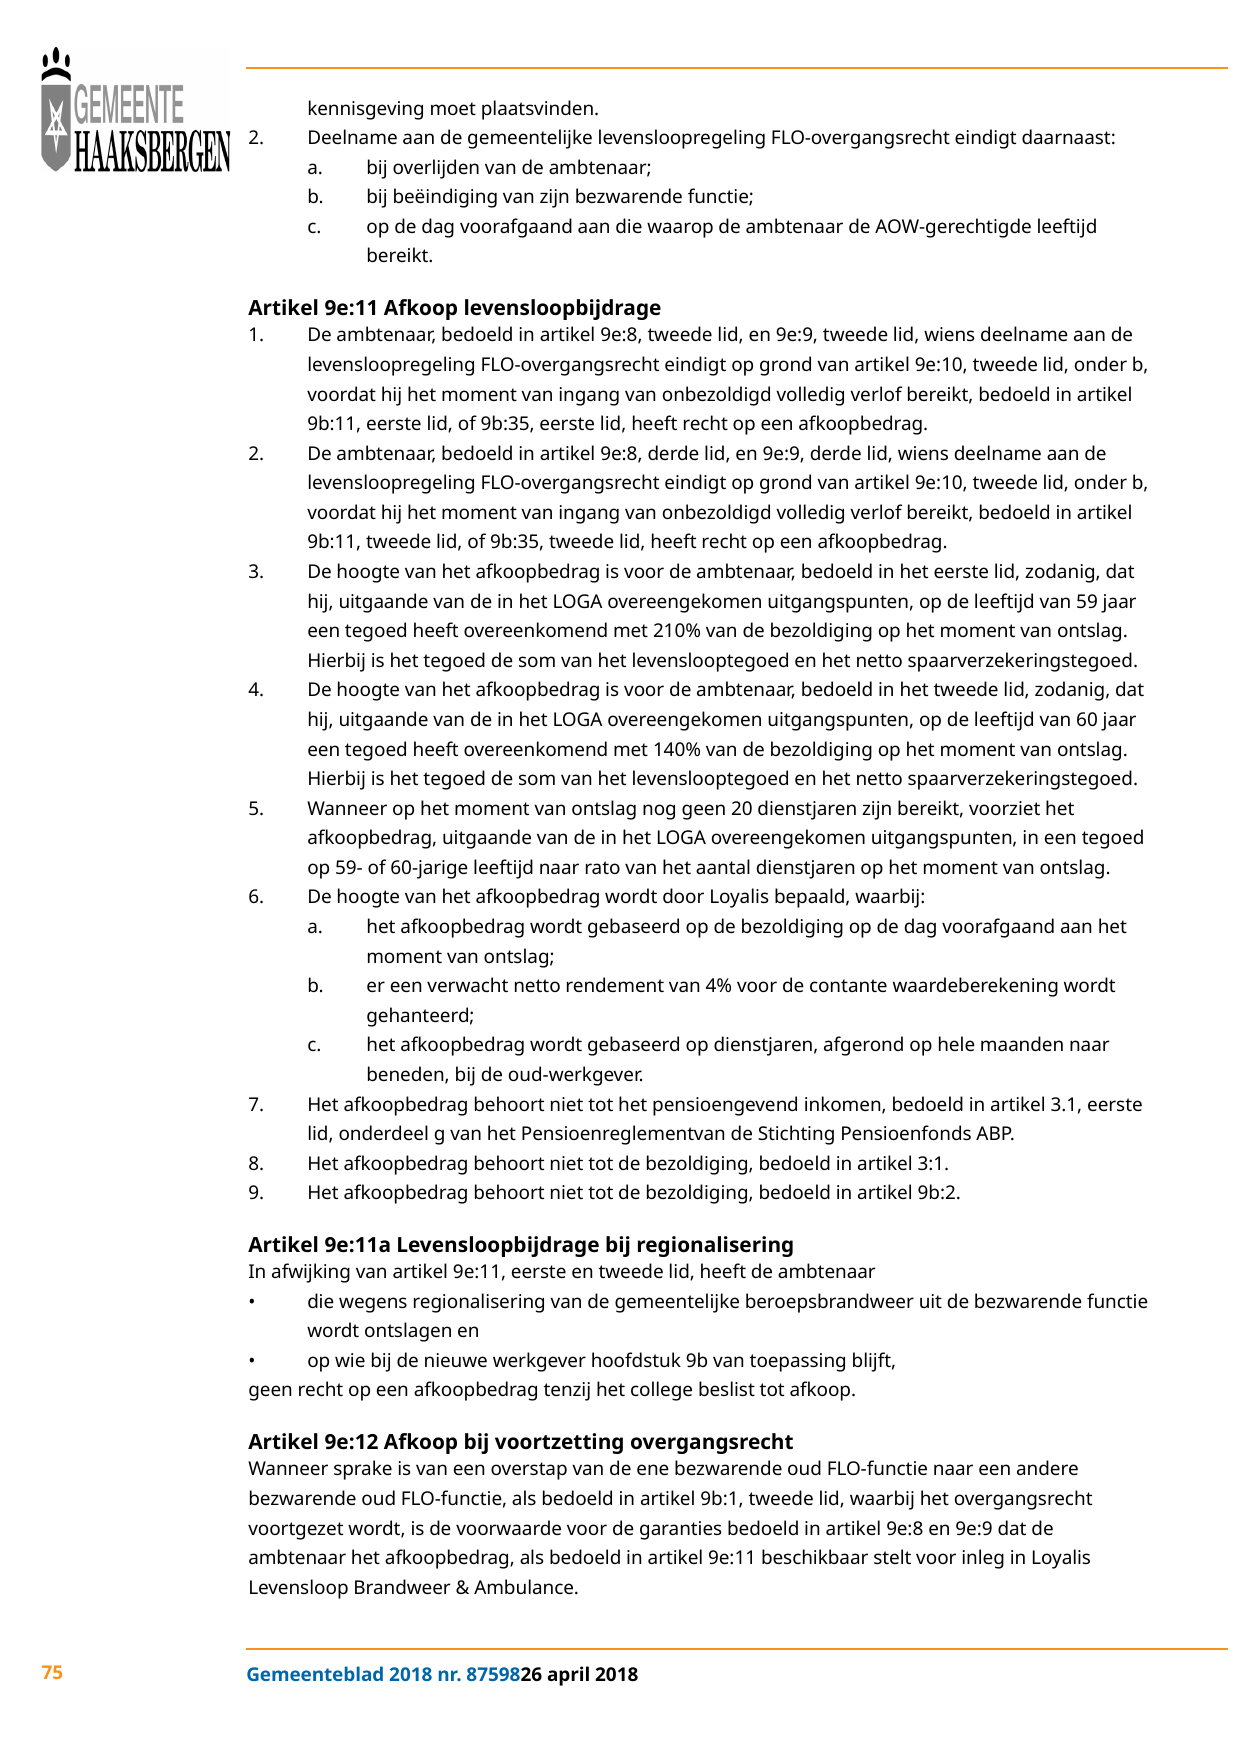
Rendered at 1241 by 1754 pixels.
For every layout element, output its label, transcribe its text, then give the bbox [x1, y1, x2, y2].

list Het afkoopbedrag behoort niet tot het pensioengevend inkomen, bedoeld in artikel 3.1, eerste lid, onderdeel g van het Pensioenreglementvan de Stichting Pensioenfonds ABP. [248, 1091, 1152, 1146]
list De hoogte van het afkoopbedrag is voor de ambtenaar, bedoeld in het tweede lid, zodanig, dat hij, uitgaande van de in het LOGA overeengekomen uitgangspunten, op de leeftijd van 60 jaar een tegoed heeft overeenkomend met 140% van de bezoldiging op het moment van ontslag. Hierbij is het tegoed de som van het levenslooptegoed en het netto spaarverzekeringstegoed. [248, 677, 1152, 791]
list De ambtenaar, bedoeld in artikel 9e:8, tweede lid, en 9e:9, tweede lid, wiens deelname aan de levensloopregeling FLO-overgangsrecht eindigt op grond van artikel 9e:10, tweede lid, onder b, voordat hij het moment van ingang van onbezoldigd volledig verlof bereikt, bedoeld in artikel 9b:11, eerste lid, of 9b:35, eerste lid, heeft recht op een afkoopbedrag. [248, 322, 1152, 436]
list er een verwacht netto rendement van 4% voor de contante waardeberekening wordt gehanteerd; [307, 972, 1152, 1028]
list het afkoopbedrag wordt gebaseerd op dienstjaren, afgerond op hele maanden naar beneden, bij de oud-werkgever. [307, 1032, 1152, 1087]
list op wie bij de nieuwe werkgever hoofdstuk 9b van toepassing blijft, [248, 1347, 1152, 1373]
list op de dag voorafgaand aan die waarop de ambtenaar de AOW-gerechtigde leeftijd bereikt. [307, 213, 1152, 268]
list het afkoopbedrag wordt gebaseerd op de bezoldiging op de dag voorafgaand aan het moment van ontslag; [307, 913, 1152, 968]
list kennisgeving moet plaatsvinden. [248, 95, 1152, 121]
list De ambtenaar, bedoeld in artikel 9e:8, derde lid, en 9e:9, derde lid, wiens deelname aan de levensloopregeling FLO-overgangsrecht eindigt op grond van artikel 9e:10, tweede lid, onder b, voordat hij het moment van ingang van onbezoldigd volledig verlof bereikt, bedoeld in artikel 9b:11, tweede lid, of 9b:35, tweede lid, heeft recht op een afkoopbedrag. [248, 440, 1152, 554]
list De hoogte van het afkoopbedrag is voor de ambtenaar, bedoeld in het eerste lid, zodanig, dat hij, uitgaande van de in het LOGA overeengekomen uitgangspunten, op de leeftijd van 59 jaar een tegoed heeft overeenkomend met 210% van de bezoldiging op het moment van ontslag. Hierbij is het tegoed de som van het levenslooptegoed en het netto spaarverzekeringstegoed. [248, 558, 1152, 673]
text Wanneer sprake is van een overstap van de ene bezwarende oud FLO-functie naar een andere bezwarende oud FLO-functie, als bedoeld in artikel 9b:1, tweede lid, waarbij het overgangsrecht voortgezet wordt, is de voorwaarde voor de garanties bedoeld in artikel 9e:8 en 9e:9 dat de ambtenaar het afkoopbedrag, als bedoeld in artikel 9e:11 beschikbaar stelt voor inleg in Loyalis Levensloop Brandweer & Ambulance. [248, 1456, 1152, 1599]
list Deelname aan de gemeentelijke levensloopregeling FLO-overgangsrecht eindigt daarnaast: [248, 124, 1152, 150]
list bij overlijden van de ambtenaar; [307, 154, 1152, 180]
list die wegens regionalisering van de gemeentelijke beroepsbrandweer uit de bezwarende functie wordt ontslagen en [248, 1288, 1152, 1343]
list De hoogte van het afkoopbedrag wordt door Loyalis bepaald, waarbij: [248, 884, 1152, 909]
list Het afkoopbedrag behoort niet tot de bezoldiging, bedoeld in artikel 9b:2. [248, 1179, 1152, 1205]
text Artikel 9e:12 Afkoop bij voortzetting overgangsrecht [248, 1427, 1152, 1456]
text geen recht op een afkoopbedrag tenzij het college beslist tot afkoop. [248, 1377, 1152, 1402]
text Artikel 9e:11 Afkoop levensloopbijdrage [248, 293, 1152, 322]
text Artikel 9e:11a Levensloopbijdrage bij regionalisering [248, 1230, 1152, 1258]
list Wanneer op het moment van ontslag nog geen 20 dienstjaren zijn bereikt, voorziet het afkoopbedrag, uitgaande van de in het LOGA overeengekomen uitgangspunten, in een tegoed op 59- of 60-jarige leeftijd naar rato van het aantal dienstjaren op het moment van ontslag. [248, 795, 1152, 880]
list Het afkoopbedrag behoort niet tot de bezoldiging, bedoeld in artikel 3:1. [248, 1150, 1152, 1176]
list bij beëindiging van zijn bezwarende functie; [307, 183, 1152, 209]
picture [41, 47, 231, 172]
text In afwijking van artikel 9e:11, eerste en tweede lid, heeft de ambtenaar [248, 1258, 1152, 1284]
